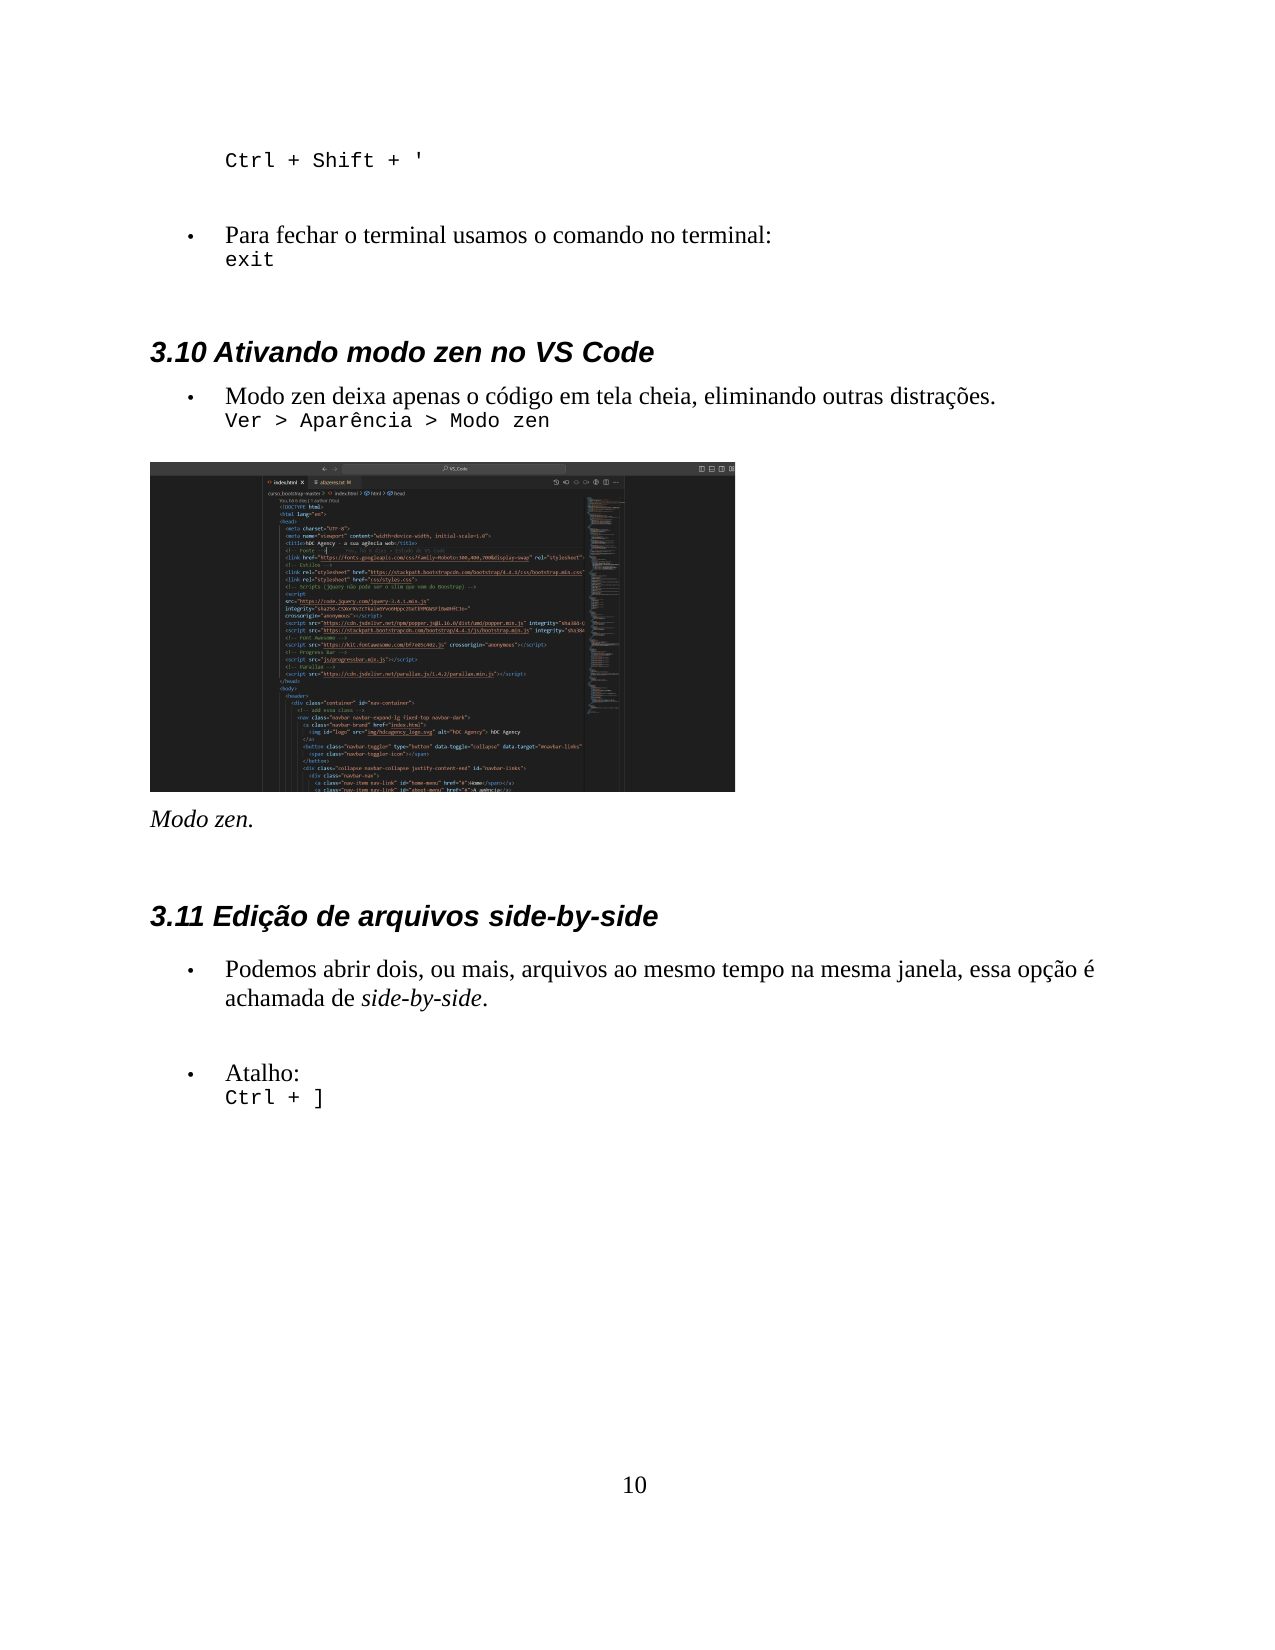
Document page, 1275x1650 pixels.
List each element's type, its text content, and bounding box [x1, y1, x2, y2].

text Modo zen. [150, 804, 1125, 833]
list Ctrl + Shift + ' [187, 150, 1125, 202]
list Atalho: Ctrl + ] [187, 1058, 1125, 1139]
list Modo zen deixa apenas o código em tela cheia, eliminando outras distrações. Ver > Aparência > Modo zen [187, 381, 1125, 463]
list Podemos abrir dois, ou mais, arquivos ao mesmo tempo na mesma janela, essa opção é achamada de side-by-side. [187, 954, 1125, 1040]
list Para fechar o terminal usamos o comando no terminal: exit [187, 220, 1125, 301]
subtitle 3.11 Edição de arquivos side-by-side [150, 899, 1125, 932]
subtitle 3.10 Ativando modo zen no VS Code [150, 335, 1125, 369]
picture [150, 462, 736, 792]
